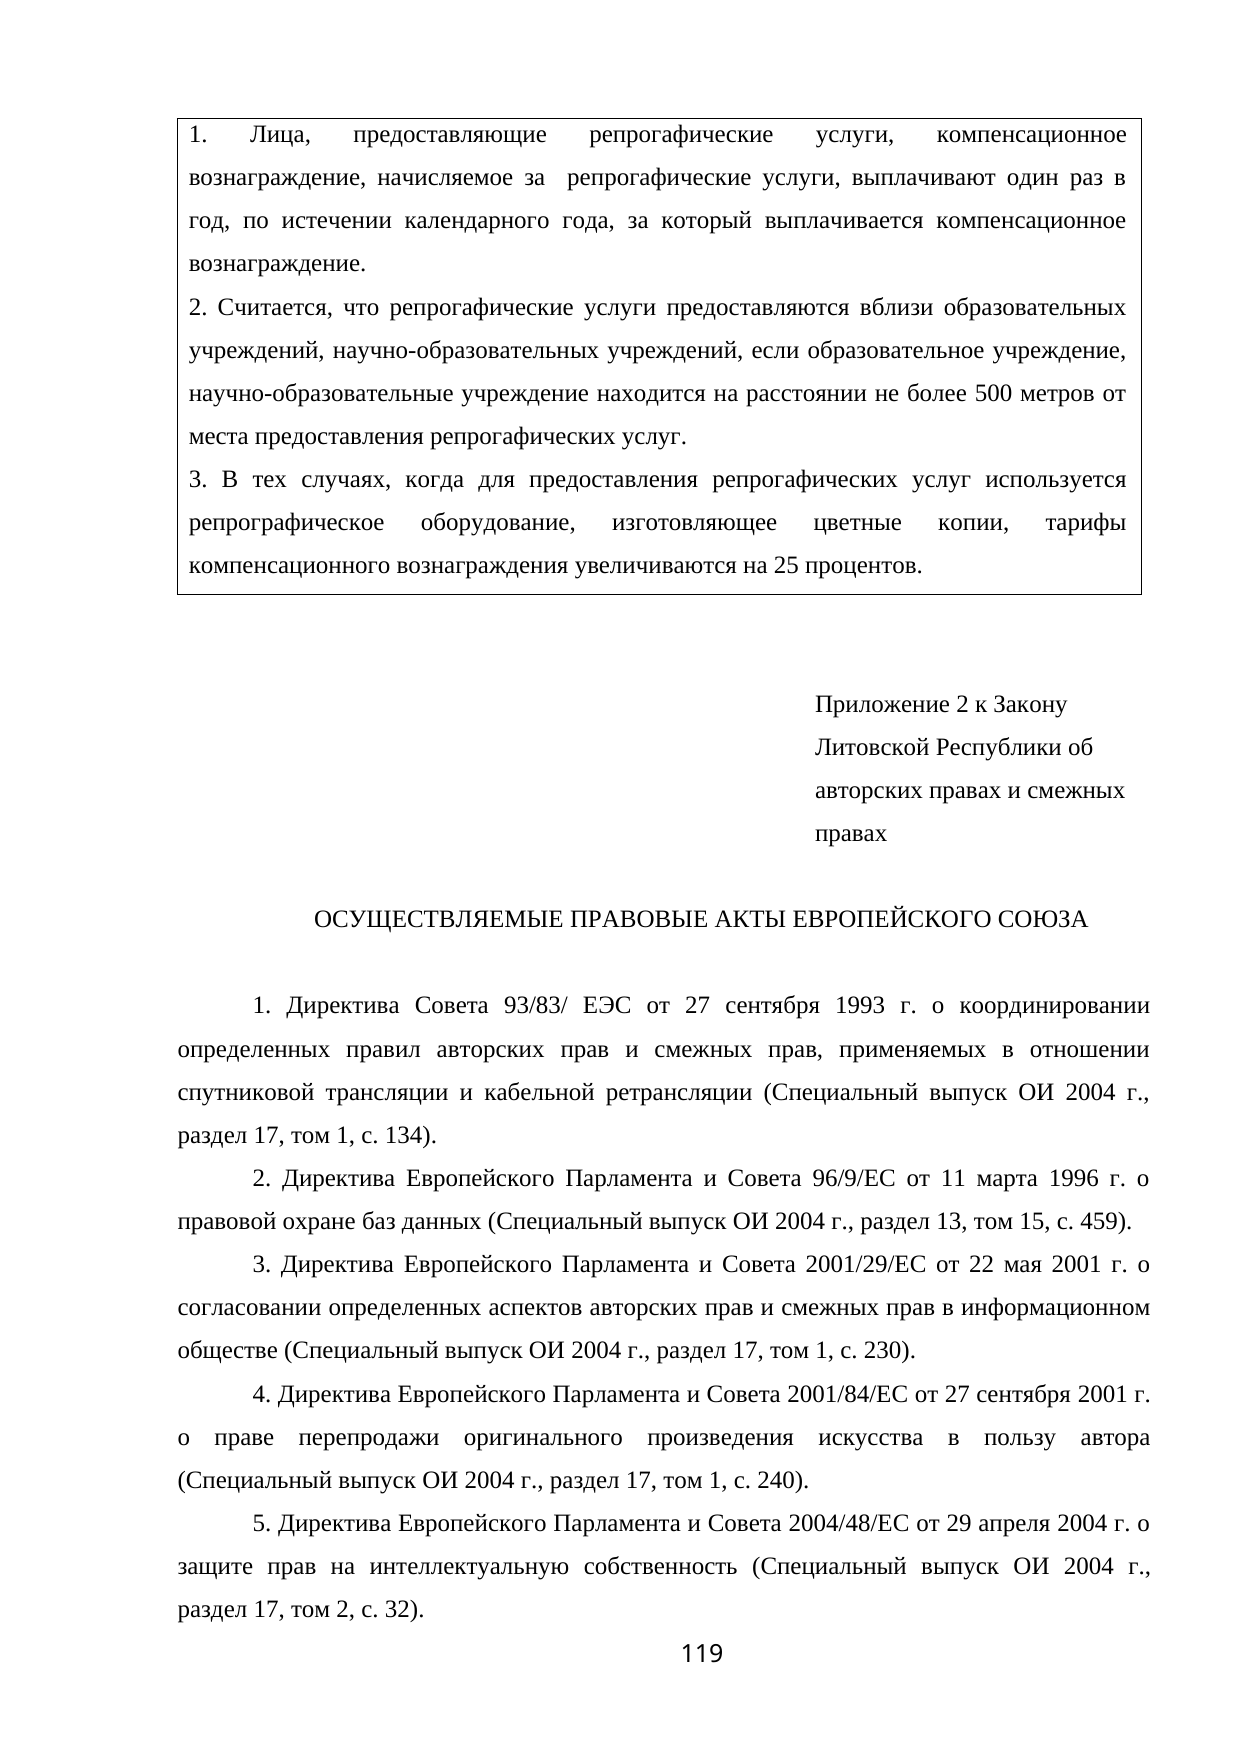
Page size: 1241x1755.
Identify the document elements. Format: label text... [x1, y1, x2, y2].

text 5. Директива Европейского Парламента и Совета 2004/48/ЕС от 29 апреля 2004 г. о защите прав на интеллектуальную собственность (Специальный выпуск ОИ 2004 г., раздел 17, том 2, с. 32). [177, 1508, 1152, 1623]
text 2. Директива Европейского Парламента и Совета 96/9/ЕС от 11 марта 1996 г. о правовой охране баз данных (Специальный выпуск ОИ 2004 г., раздел 13, том 15, с. 459). [177, 1163, 1151, 1235]
text ОСУЩЕСТВЛЯЕМЫЕ ПРАВОВЫЕ АКТЫ ЕВРОПЕЙСКОГО СОЮЗА [177, 904, 1151, 933]
text авторских правах и смежных правах [815, 775, 1151, 847]
text 3. Директива Европейского Парламента и Совета 2001/29/ЕС от 22 мая 2001 г. о согласовании определенных аспектов авторских прав и смежных прав в информационном обществе (Специальный выпуск ОИ 2004 г., раздел 17, том 1, с. 230). [177, 1249, 1151, 1364]
text 4. Директива Европейского Парламента и Совета 2001/84/ЕС от 27 сентября 2001 г. о праве перепродажи оригинального произведения искусства в пользу автора (Специальный выпуск ОИ 2004 г., раздел 17, том 1, с. 240). [177, 1379, 1152, 1494]
table_cell 1. Лица, предоставляющие репрогафические услуги, компенсационное вознаграждение, начисляемое за репрогафические услуги, выплачивают один раз в год, по истечении календарного года, за который выплачивается компенсационное вознаграждение. 2. Считается, что репрогафические услуги предоставляются вблизи образовательных учреждений, научно-образовательных учреждений, если образовательное учреждение, научно-образовательные учреждение находится на расстоянии не более 500 метров от места предоставления репрогафических услуг. 3. В тех случаях, когда для предоставления репрогафических услуг используется репрографическое оборудование, изготовляющее цветные копии, тарифы компенсационного вознаграждения увеличиваются на 25 процентов. [178, 119, 1141, 593]
text 1. Директива Совета 93/83/ ЕЭС от 27 сентября 1993 г. о координировании определенных правил авторских прав и смежных прав, применяемых в отношении спутниковой трансляции и кабельной ретрансляции (Специальный выпуск ОИ 2004 г., раздел 17, том 1, с. 134). [177, 991, 1151, 1149]
text Приложение 2 к Закону Литовской Республики об [815, 689, 1151, 761]
